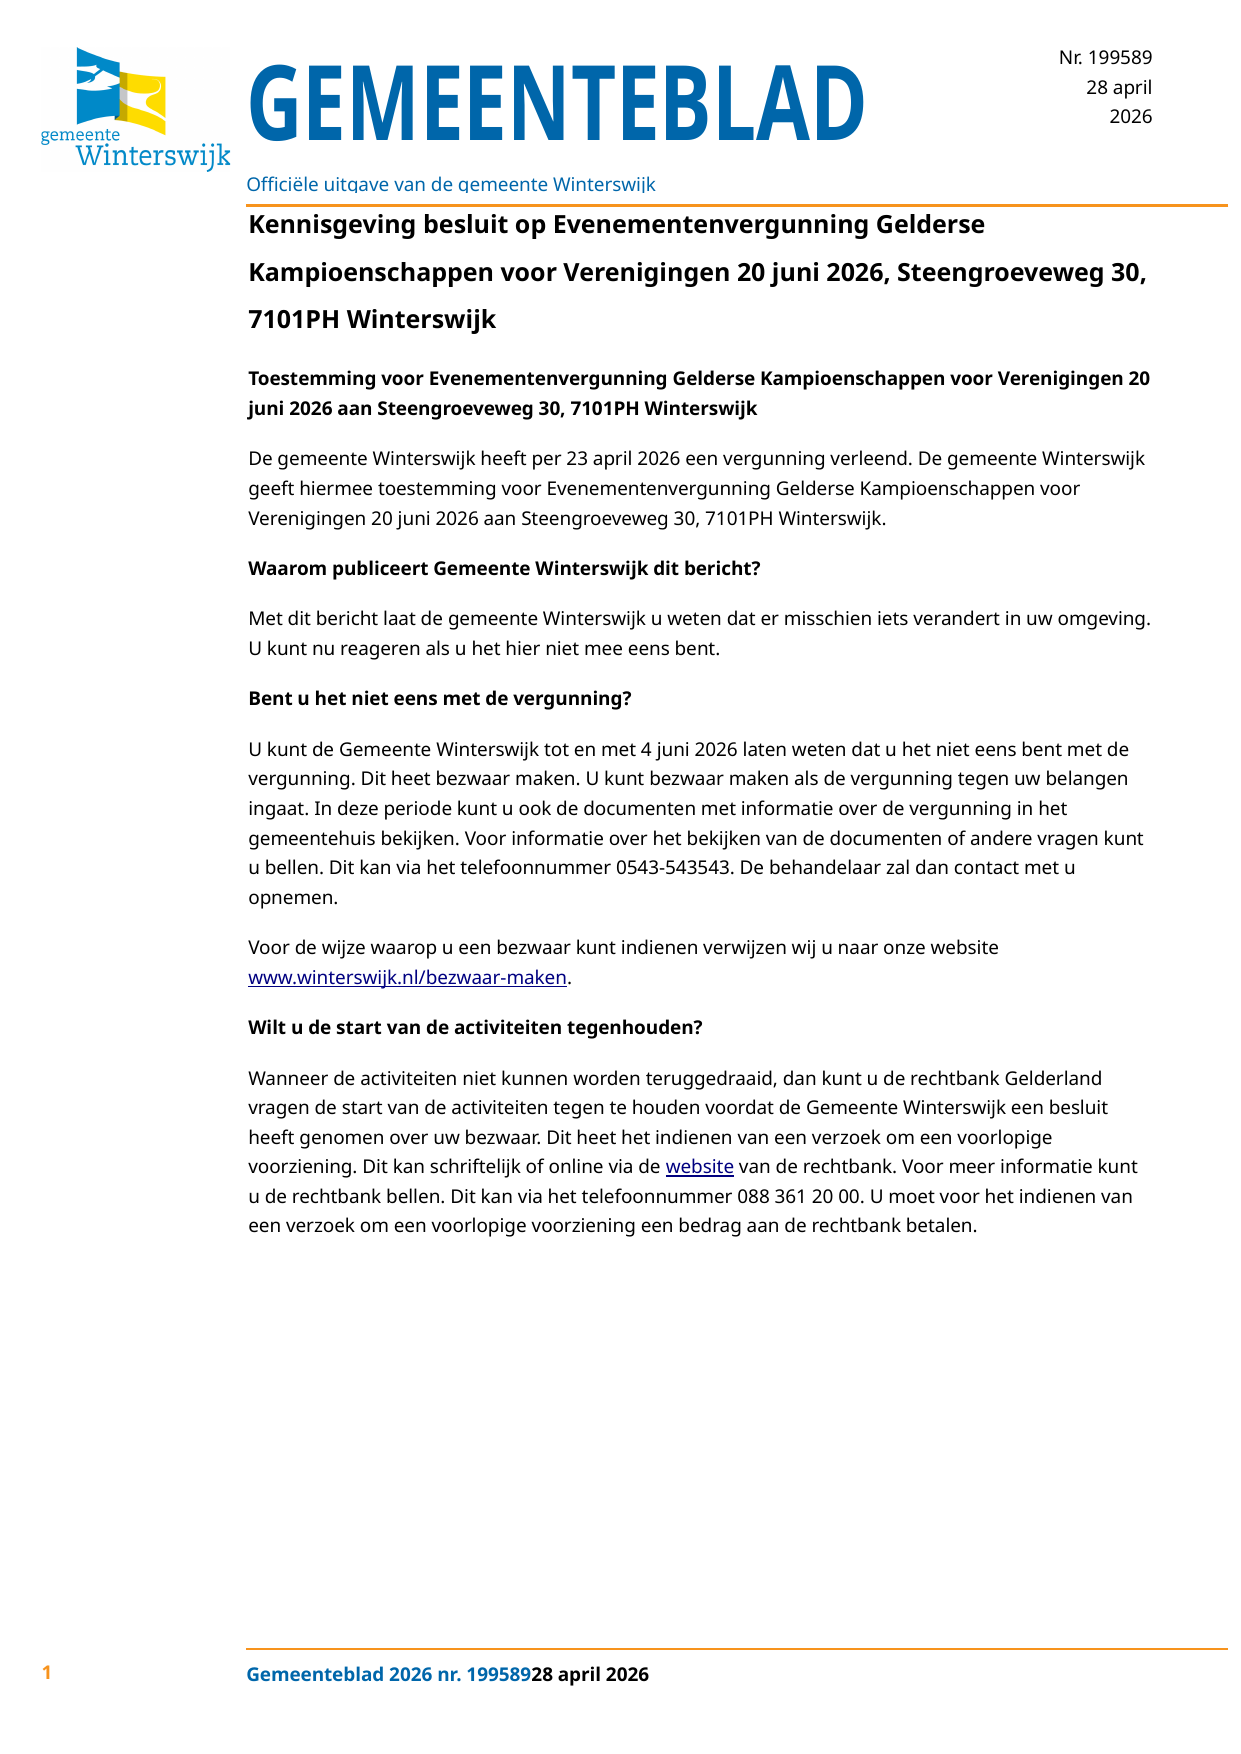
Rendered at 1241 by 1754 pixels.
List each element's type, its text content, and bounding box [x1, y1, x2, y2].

text De gemeente Winterswijk heeft per 23 april 2026 een vergunning verleend. De gemeente Winterswijk geeft hiermee toestemming voor Evenementenvergunning Gelderse Kampioenschappen voor Verenigingen 20 juni 2026 aan Steengroeveweg 30, 7101PH Winterswijk. [248, 446, 1152, 530]
text Wilt u de start van de activiteiten tegenhouden? [248, 1014, 1152, 1040]
text Toestemming voor Evenementenvergunning Gelderse Kampioenschappen voor Verenigingen 20 juni 2026 aan Steengroeveweg 30, 7101PH Winterswijk [248, 366, 1152, 421]
text U kunt de Gemeente Winterswijk tot en met 4 juni 2026 laten weten dat u het niet eens bent met de vergunning. Dit heet bezwaar maken. U kunt bezwaar maken als de vergunning tegen uw belangen ingaat. In deze periode kunt u ook de documenten met informatie over de vergunning in het gemeentehuis bekijken. Voor informatie over het bekijken van de documenten of andere vragen kunt u bellen. Dit kan via het telefoonnummer 0543-543543. De behandelaar zal dan contact met u opnemen. [248, 736, 1152, 909]
text Voor de wijze waarop u een bezwaar kunt indienen verwijzen wij u naar onze website www.winterswijk.nl/bezwaar-maken. [248, 934, 1152, 989]
text Met dit bericht laat de gemeente Winterswijk u weten dat er misschien iets verandert in uw omgeving. U kunt nu reageren als u het hier niet mee eens bent. [248, 606, 1152, 661]
picture [41, 47, 231, 172]
text Wanneer de activiteiten niet kunnen worden teruggedraaid, dan kunt u de rechtbank Gelderland vragen de start van de activiteiten tegen te houden voordat de Gemeente Winterswijk een besluit heeft genomen over uw bezwaar. Dit heet het indienen van een verzoek om een voorlopige voorziening. Dit kan schriftelijk of online via de website van de rechtbank. Voor meer informatie kunt u de rechtbank bellen. Dit kan via het telefoonnummer 088 361 20 00. U moet voor het indienen van een verzoek om een voorlopige voorziening een bedrag aan de rechtbank betalen. [248, 1065, 1152, 1238]
text Bent u het niet eens met de vergunning? [248, 686, 1152, 711]
text Kennisgeving besluit op Evenementenvergunning Gelderse Kampioenschappen voor Verenigingen 20 juni 2026, Steengroeveweg 30, 7101PH Winterswijk [248, 207, 1152, 336]
text Waarom publiceert Gemeente Winterswijk dit bericht? [248, 555, 1152, 581]
picture [225, 153, 231, 162]
